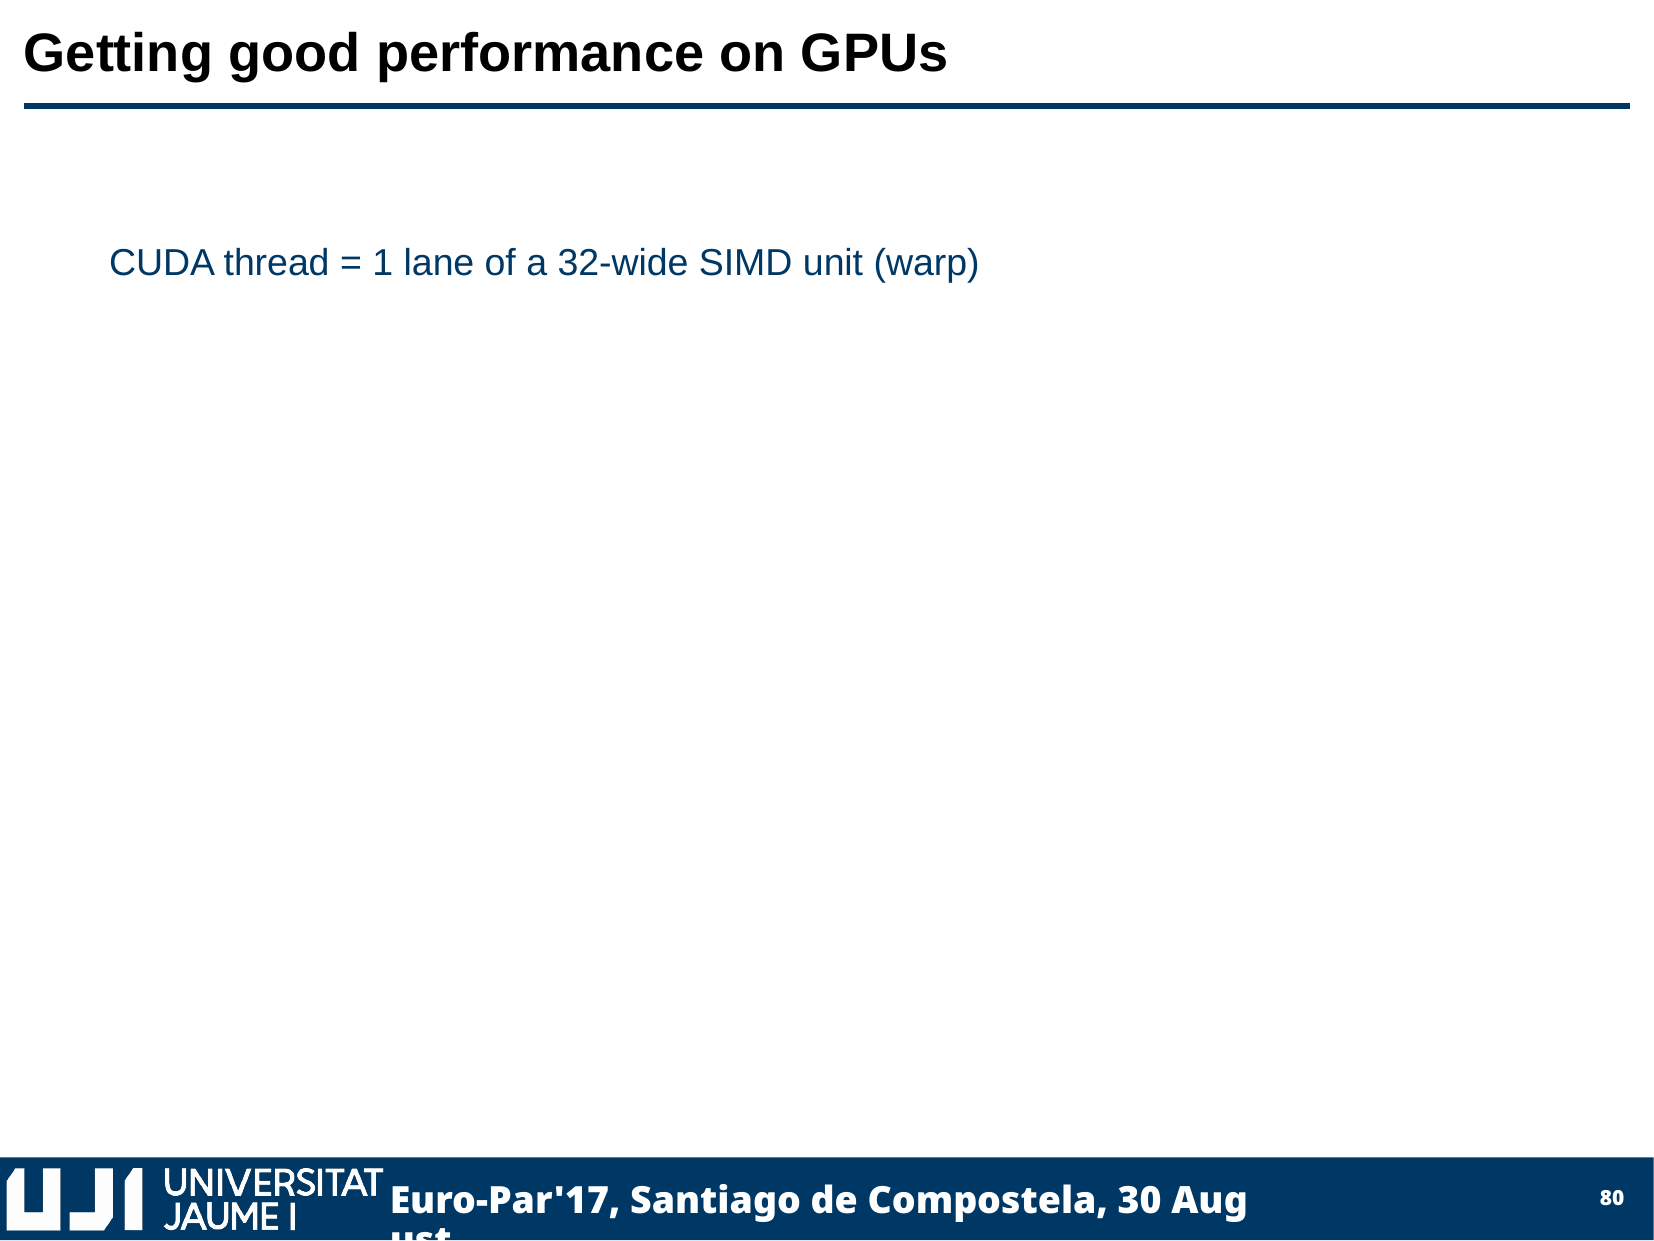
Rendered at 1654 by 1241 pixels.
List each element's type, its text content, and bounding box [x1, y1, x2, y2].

picture [0, 1158, 390, 1241]
title Getting good performance on GPUs [23, 0, 1630, 107]
text_box CUDA thread = 1 lane of a 32-wide SIMD unit (warp) [94, 233, 996, 291]
